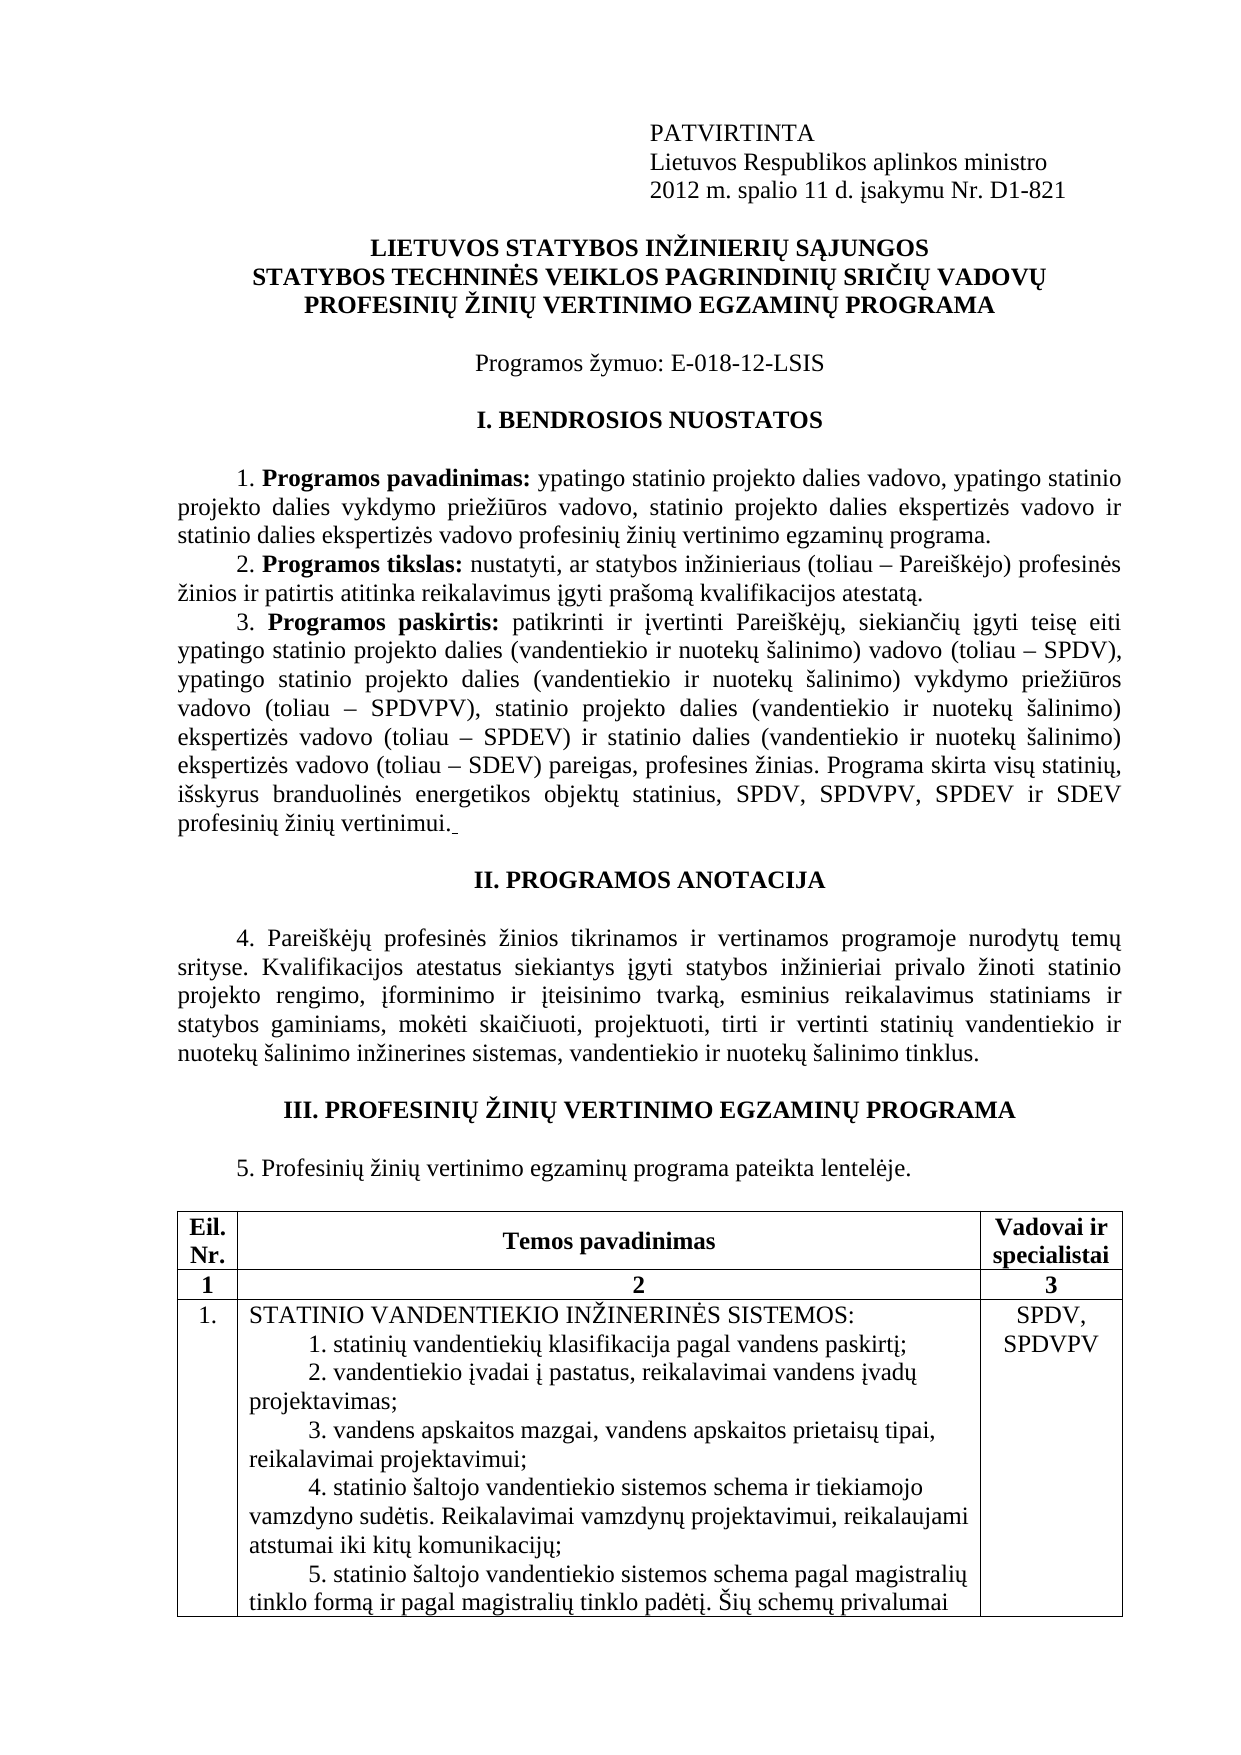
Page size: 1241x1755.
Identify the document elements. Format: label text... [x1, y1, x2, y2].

text 2. Programos tikslas: nustatyti, ar statybos inžinieriaus (toliau – Pareiškėjo) profesinės žinios ir patirtis atitinka reikalavimus įgyti prašomą kvalifikacijos atestatą. [177, 549, 1122, 607]
table_cell 3 [981, 1270, 1122, 1299]
table_header Eil. Nr. [178, 1212, 237, 1269]
text Programos žymuo: E-018-12-LSIS [177, 348, 1122, 377]
text 1. Programos pavadinimas: ypatingo statinio projekto dalies vadovo, ypatingo statinio projekto dalies vykdymo priežiūros vadovo, statinio projekto dalies ekspertizės vadovo ir statinio dalies ekspertizės vadovo profesinių žinių vertinimo egzaminų programa. [177, 463, 1122, 549]
text II. PROGRAMOS ANOTACIJA [177, 866, 1122, 894]
text III. PROFESINIŲ ŽINIŲ VERTINIMO EGZAMINŲ PROGRAMA [177, 1096, 1122, 1124]
text PROFESINIŲ ŽINIŲ VERTINIMO EGZAMINŲ PROGRAMA [177, 291, 1122, 319]
table_cell SPDV, SPDVPV [981, 1300, 1122, 1616]
table_cell 1. [178, 1300, 237, 1616]
text PATVIRTINTA [649, 118, 1122, 147]
text 5. Profesinių žinių vertinimo egzaminų programa pateikta lentelėje. [177, 1153, 1122, 1182]
table_header Vadovai ir specialistai [981, 1212, 1122, 1269]
text I. BENDROSIOS NUOSTATOS [177, 406, 1122, 434]
table_cell 2 [238, 1270, 980, 1299]
text 4. Pareiškėjų profesinės žinios tikrinamos ir vertinamos programoje nurodytų temų srityse. Kvalifikacijos atestatus siekiantys įgyti statybos inžinieriai privalo žinoti statinio projekto rengimo, įforminimo ir įteisinimo tvarką, esminius reikalavimus statiniams ir statybos gaminiams, mokėti skaičiuoti, projektuoti, tirti ir vertinti statinių vandentiekio ir nuotekų šalinimo inžinerines sistemas, vandentiekio ir nuotekų šalinimo tinklus. [177, 923, 1122, 1067]
table_cell 1 [178, 1270, 237, 1299]
table_header Temos pavadinimas [238, 1212, 980, 1269]
text STATYBOS TECHNINĖS VEIKLOS PAGRINDINIŲ SRIČIŲ VADOVŲ [177, 262, 1122, 291]
text Lietuvos Respublikos aplinkos ministro [649, 147, 1122, 176]
text 2012 m. spalio 11 d. įsakymu Nr. D1-821 [649, 176, 1122, 204]
text 3. Programos paskirtis: patikrinti ir įvertinti Pareiškėjų, siekiančių įgyti teisę eiti ypatingo statinio projekto dalies (vandentiekio ir nuotekų šalinimo) vadovo (toliau – SPDV), ypatingo statinio projekto dalies (vandentiekio ir nuotekų šalinimo) vykdymo priežiūros vadovo (toliau – SPDVPV), statinio projekto dalies (vandentiekio ir nuotekų šalinimo) ekspertizės vadovo (toliau – SPDEV) ir statinio dalies (vandentiekio ir nuotekų šalinimo) ekspertizės vadovo (toliau – SDEV) pareigas, profesines žinias. Programa skirta visų statinių, išskyrus branduolinės energetikos objektų statinius, SPDV, SPDVPV, SPDEV ir SDEV profesinių žinių vertinimui. [177, 607, 1122, 837]
text LIETUVOS STATYBOS INŽINIERIŲ SĄJUNGOS [177, 233, 1122, 262]
table_cell STATINIO VANDENTIEKIO INŽINERINĖS SISTEMOS: 1. statinių vandentiekių klasifikacija pagal vandens paskirtį; 2. vandentiekio įvadai į pastatus, reikalavimai vandens įvadų projektavimas; 3. vandens apskaitos mazgai, vandens apskaitos prietaisų tipai, reikalavimai projektavimui; 4. statinio šaltojo vandentiekio sistemos schema ir tiekiamojo vamzdyno sudėtis. Reikalavimai vamzdynų projektavimui, reikalaujami atstumai iki kitų komunikacijų; 5. statinio šaltojo vandentiekio sistemos schema pagal magistralių tinklo formą ir pagal magistralių tinklo padėtį. Šių schemų privalumai [238, 1300, 980, 1616]
